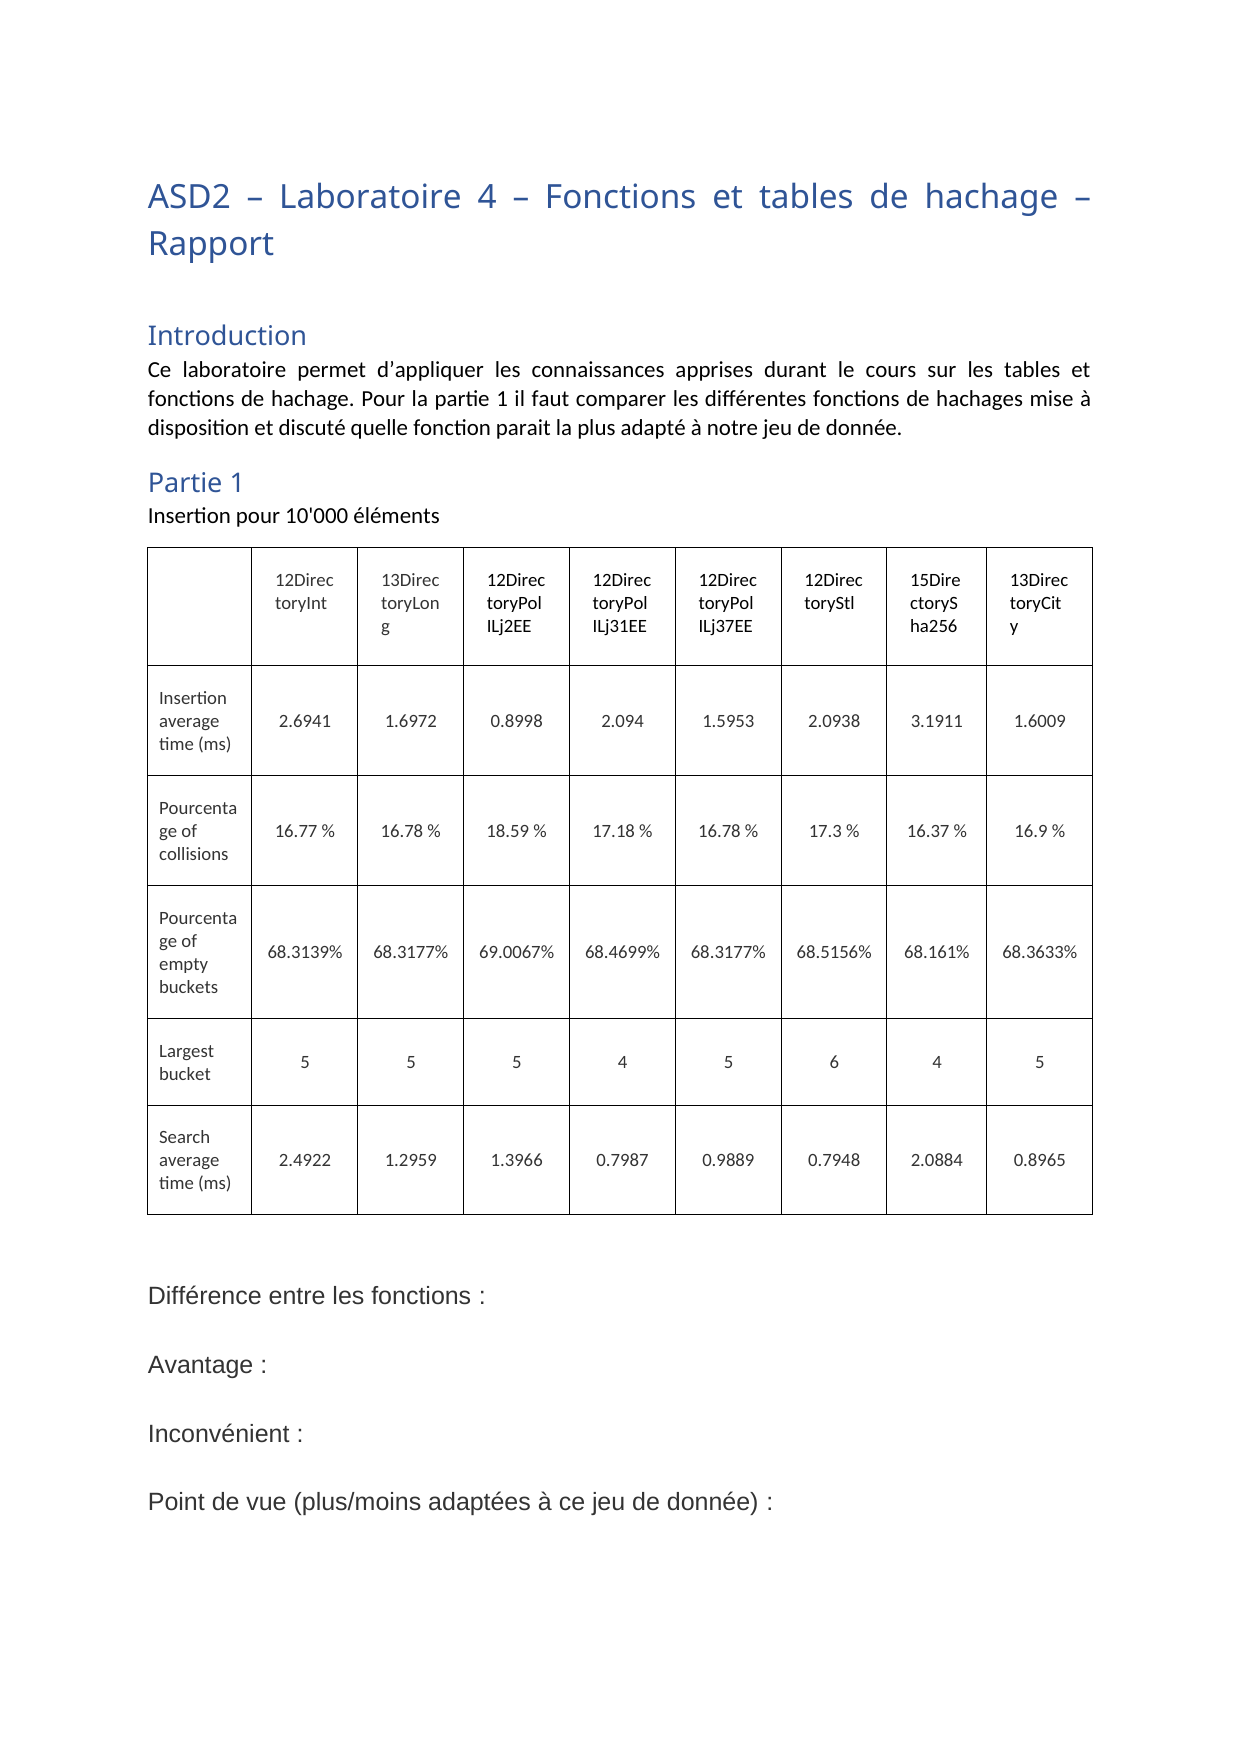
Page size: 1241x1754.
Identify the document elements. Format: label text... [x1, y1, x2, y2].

text Insertion pour 10'000 éléments [148, 502, 1093, 529]
table_cell 68.3177% [676, 886, 781, 1018]
table_cell 0.8998 [464, 666, 569, 775]
table_cell 6 [782, 1019, 886, 1104]
table_cell Pourcentage of empty buckets [148, 886, 251, 1018]
table_cell 68.3633% [987, 886, 1092, 1018]
table_cell 1.6009 [987, 666, 1092, 775]
table_cell 5 [987, 1019, 1092, 1104]
table_header 12DirectoryStl [782, 548, 886, 665]
table_cell 68.5156% [782, 886, 886, 1018]
table_cell 1.3966 [464, 1106, 569, 1214]
text Inconvénient : [148, 1419, 1093, 1447]
subtitle ASD2 – Laboratoire 4 – Fonctions et tables de hachage – Rapport [148, 173, 1093, 265]
table_cell 0.7987 [570, 1106, 675, 1214]
table_cell 1.6972 [358, 666, 463, 775]
table_cell 68.3139% [252, 886, 357, 1018]
table_cell Largest bucket [148, 1019, 251, 1104]
table_cell 0.8965 [987, 1106, 1092, 1214]
table_cell 16.37 % [887, 776, 986, 885]
table_cell 68.4699% [570, 886, 675, 1018]
table_cell 4 [570, 1019, 675, 1104]
table_cell 2.6941 [252, 666, 357, 775]
table_cell 1.2959 [358, 1106, 463, 1214]
table_cell Pourcentage of collisions [148, 776, 251, 885]
table_cell 5 [464, 1019, 569, 1104]
table_cell 2.4922 [252, 1106, 357, 1214]
table_cell 1.5953 [676, 666, 781, 775]
table_cell 5 [358, 1019, 463, 1104]
table_cell 18.59 % [464, 776, 569, 885]
table_cell 69.0067% [464, 886, 569, 1018]
table_cell 2.094 [570, 666, 675, 775]
table_cell 0.7948 [782, 1106, 886, 1214]
table_cell 4 [887, 1019, 986, 1104]
table_header 13DirectoryCity [987, 548, 1092, 665]
table_cell 68.161% [887, 886, 986, 1018]
text Différence entre les fonctions : [148, 1281, 1093, 1310]
table_cell 17.3 % [782, 776, 886, 885]
table_header [148, 548, 251, 665]
table_cell 68.3177% [358, 886, 463, 1018]
table_header 15DirectorySha256 [887, 548, 986, 665]
table_cell 5 [676, 1019, 781, 1104]
table_cell 2.0884 [887, 1106, 986, 1214]
table_cell 5 [252, 1019, 357, 1104]
table_cell Insertion average time (ms) [148, 666, 251, 775]
table_cell 16.77 % [252, 776, 357, 885]
table_cell 16.78 % [676, 776, 781, 885]
subtitle Partie 1 [148, 463, 1093, 500]
table_header 12DirectoryPolILj2EE [464, 548, 569, 665]
text Point de vue (plus/moins adaptées à ce jeu de donnée) : [148, 1487, 1093, 1516]
table_cell 0.9889 [676, 1106, 781, 1214]
text Ce laboratoire permet d’appliquer les connaissances apprises durant le cours sur les tables et fonctions de hachage. Pour la partie 1 il faut comparer les différentes fonctions de hachages mise à disposition et discuté quelle fonction parait la plus adapté à notre jeu de donnée. [148, 355, 1093, 441]
text Avantage : [148, 1350, 1093, 1379]
table_cell 16.9 % [987, 776, 1092, 885]
table_header 12DirectoryInt [252, 548, 357, 665]
subtitle Introduction [148, 317, 1093, 354]
table_header 12DirectoryPolILj31EE [570, 548, 675, 665]
table_cell 2.0938 [782, 666, 886, 775]
table_cell 16.78 % [358, 776, 463, 885]
table_header 12DirectoryPolILj37EE [676, 548, 781, 665]
table_cell 17.18 % [570, 776, 675, 885]
table_header 13DirectoryLong [358, 548, 463, 665]
table_cell Search average time (ms) [148, 1106, 251, 1214]
table_cell 3.1911 [887, 666, 986, 775]
